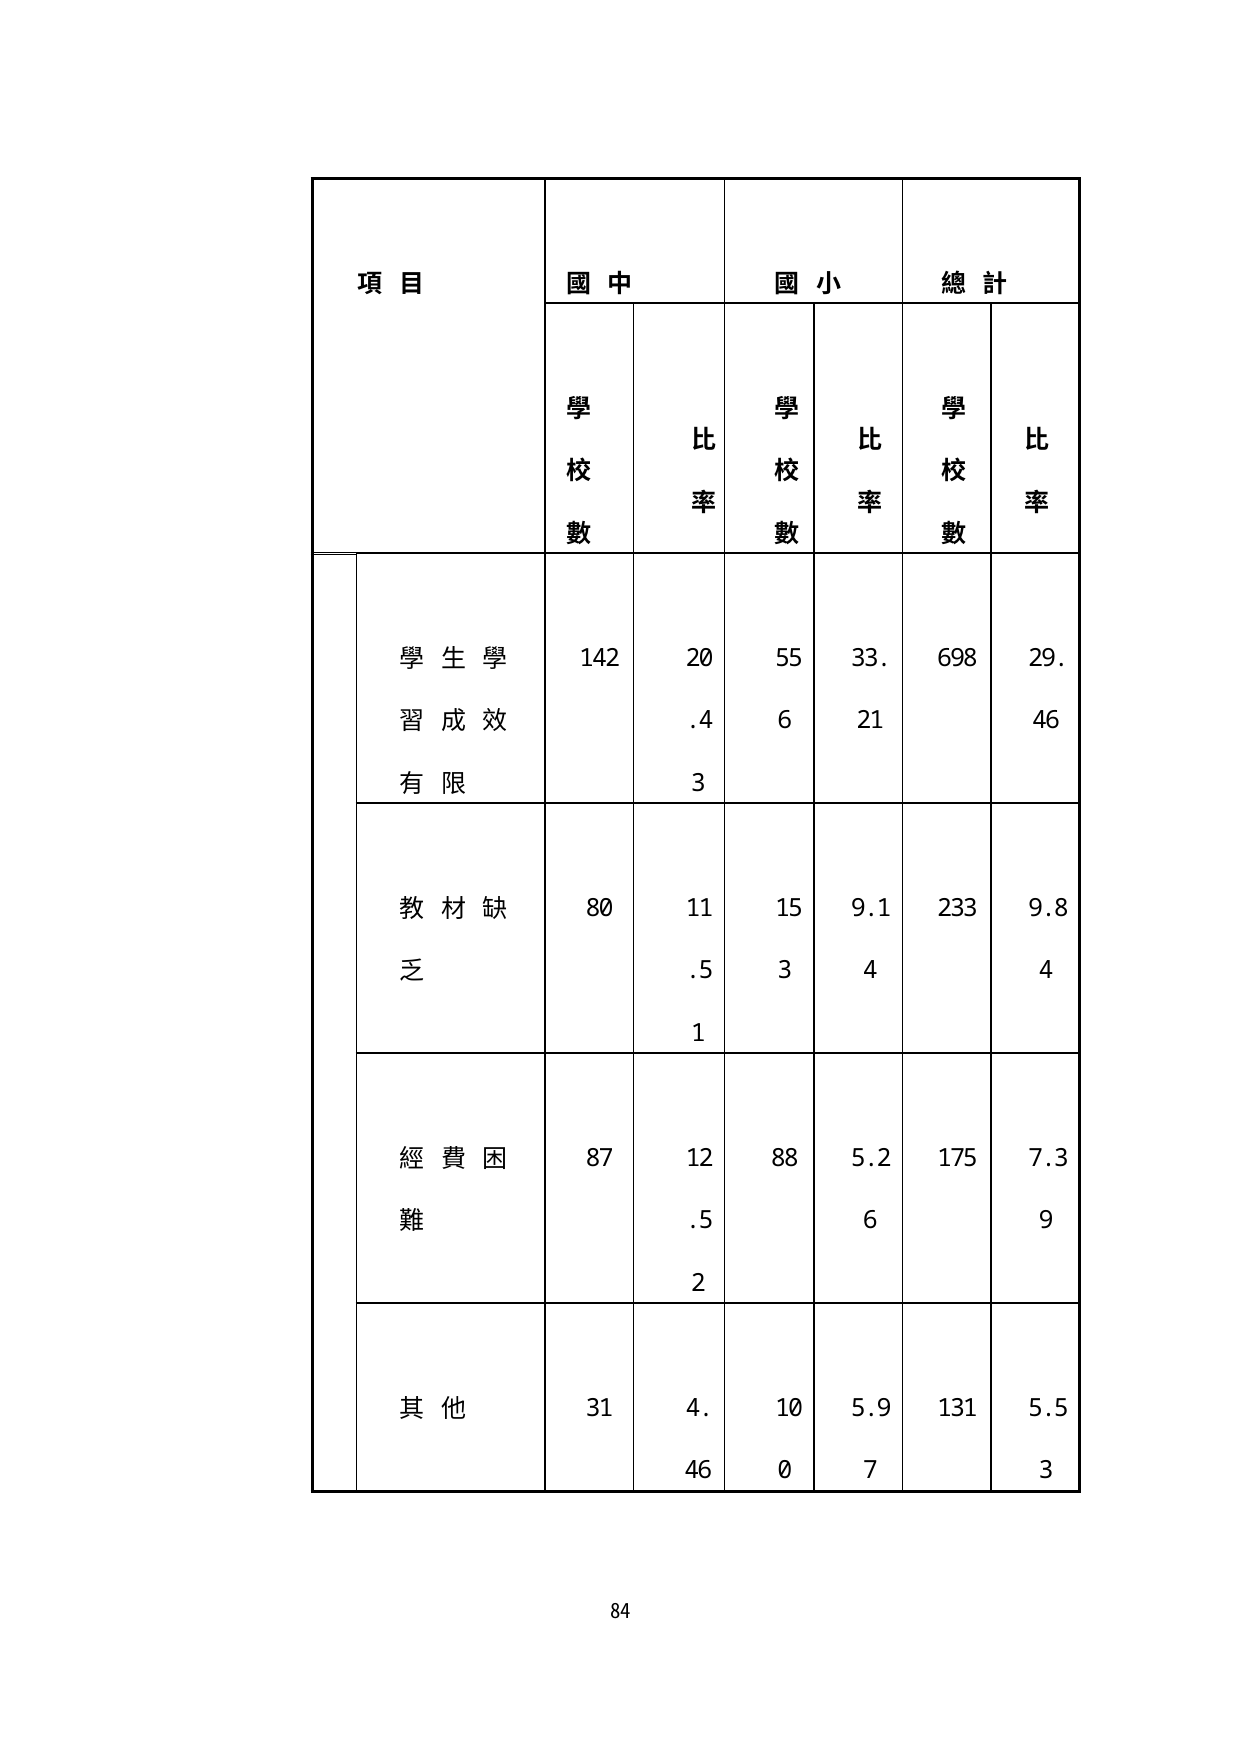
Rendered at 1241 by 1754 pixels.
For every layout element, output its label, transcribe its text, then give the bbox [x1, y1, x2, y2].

table_cell 比率 [992, 304, 1078, 552]
table_cell 比率 [634, 304, 724, 552]
table_cell 5.97 [815, 1304, 902, 1490]
table_cell 11.51 [634, 804, 724, 1052]
table_cell 教材缺乏 [357, 804, 544, 1052]
table_cell 29.46 [992, 554, 1078, 802]
table_cell 學校數 [725, 304, 813, 552]
table_cell 20.43 [634, 554, 724, 802]
table_cell 學校數 [546, 304, 633, 552]
table_cell 80 [546, 804, 633, 1052]
table_cell 175 [903, 1054, 990, 1302]
table_cell 經費困難 [357, 1054, 544, 1302]
table_cell 87 [546, 1054, 633, 1302]
table_cell 9.14 [815, 804, 902, 1052]
table_cell 比率 [815, 304, 902, 552]
table_cell 233 [903, 804, 990, 1052]
table_header 項目 [314, 180, 544, 552]
table_cell 學生學習成效有限 [357, 554, 544, 802]
table_header 國小 [725, 180, 902, 302]
table_cell 學校數 [903, 304, 990, 552]
table_cell 33.21 [815, 554, 902, 802]
table_cell 12.52 [634, 1054, 724, 1302]
table_header 國中 [546, 180, 724, 302]
table_cell 31 [546, 1304, 633, 1490]
table_cell 556 [725, 554, 813, 802]
table_cell 100 [725, 1304, 813, 1490]
table_cell 9.84 [992, 804, 1078, 1052]
table_cell 5.26 [815, 1054, 902, 1302]
table_cell 153 [725, 804, 813, 1052]
table_cell 5.53 [992, 1304, 1078, 1490]
table_cell 88 [725, 1054, 813, 1302]
table_cell 其他 [357, 1304, 544, 1490]
table_cell [314, 555, 356, 1490]
table_cell 7.39 [992, 1054, 1078, 1302]
table_cell 698 [903, 554, 990, 802]
table_cell 4.46 [634, 1304, 724, 1490]
table_cell 131 [903, 1304, 990, 1490]
table_header 總計 [903, 180, 1078, 302]
table_cell 142 [546, 554, 633, 802]
